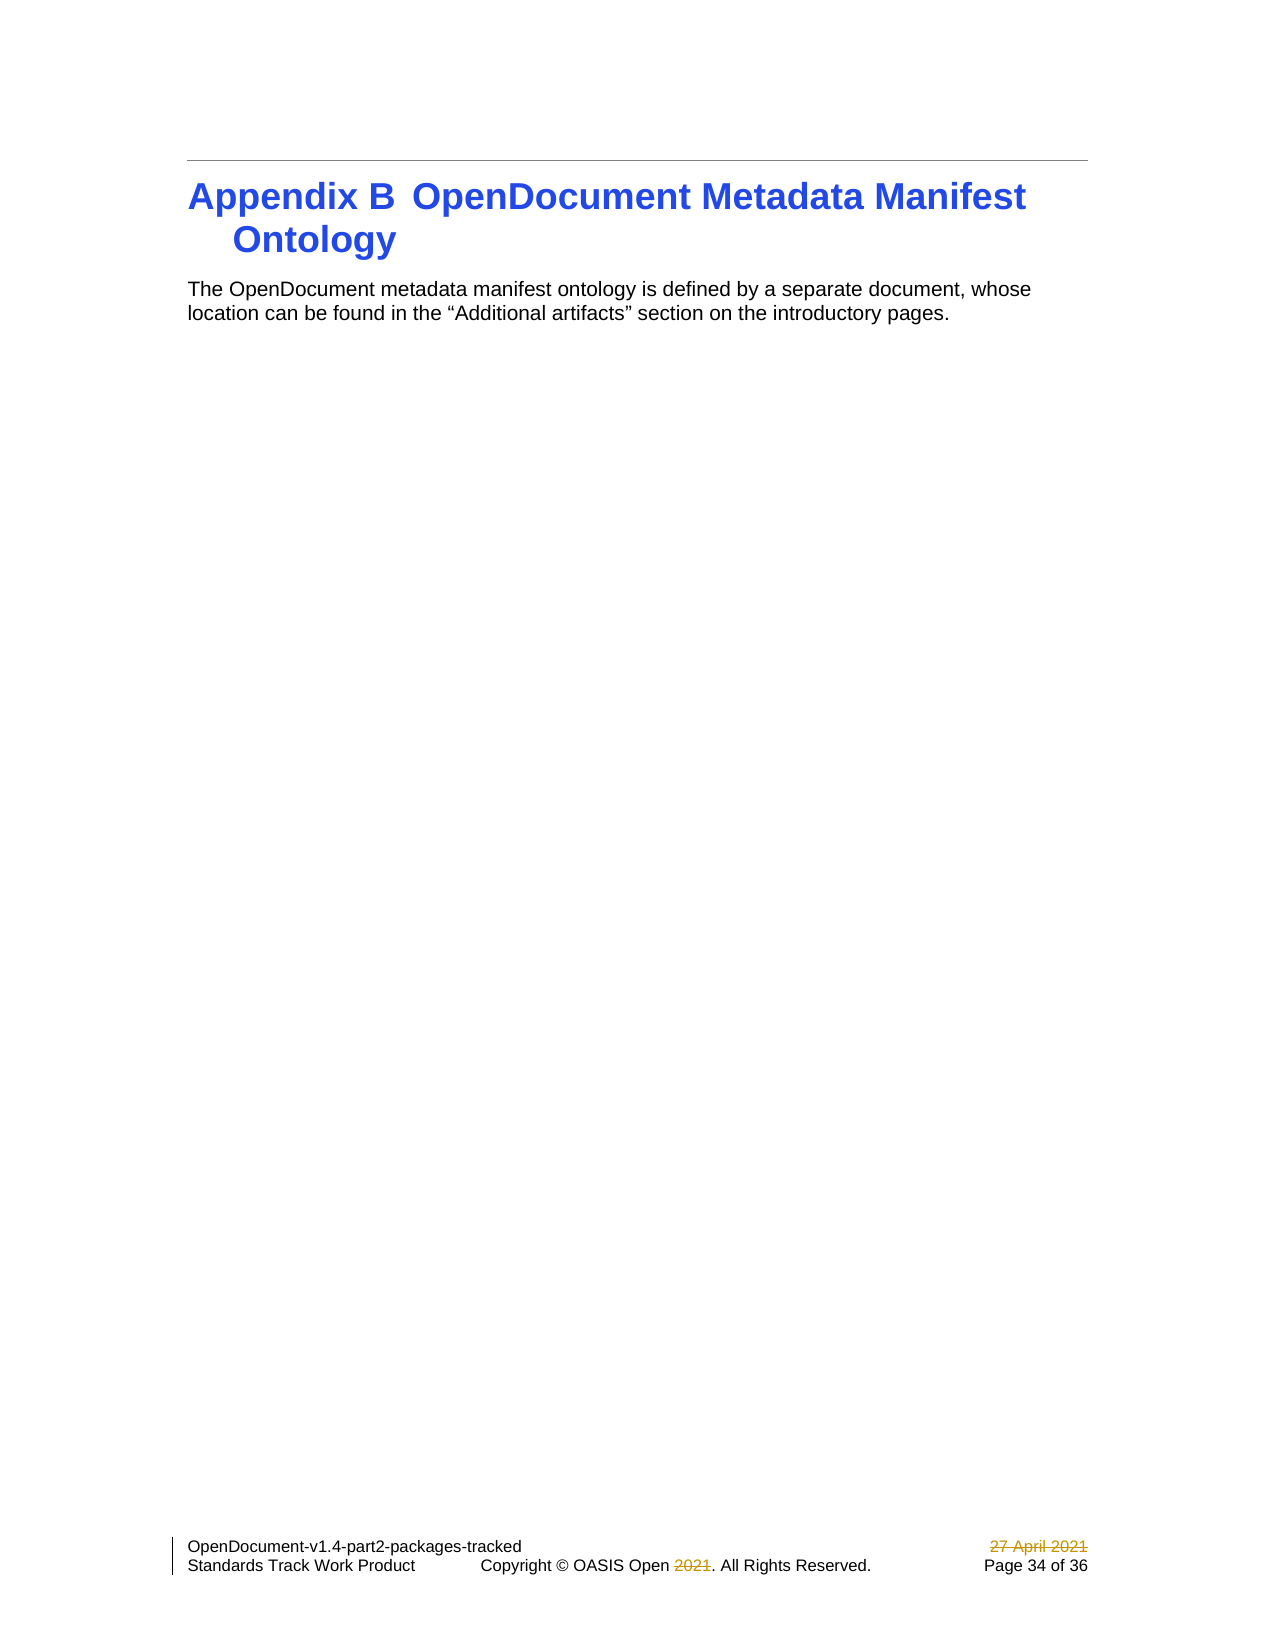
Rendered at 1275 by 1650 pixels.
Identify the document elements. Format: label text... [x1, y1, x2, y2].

subtitle OpenDocument Metadata Manifest Ontology [187, 161, 1088, 260]
text The OpenDocument metadata manifest ontology is defined by a separate document, whose location can be found in the “Additional artifacts” section on the introductory pages. [187, 277, 1088, 324]
